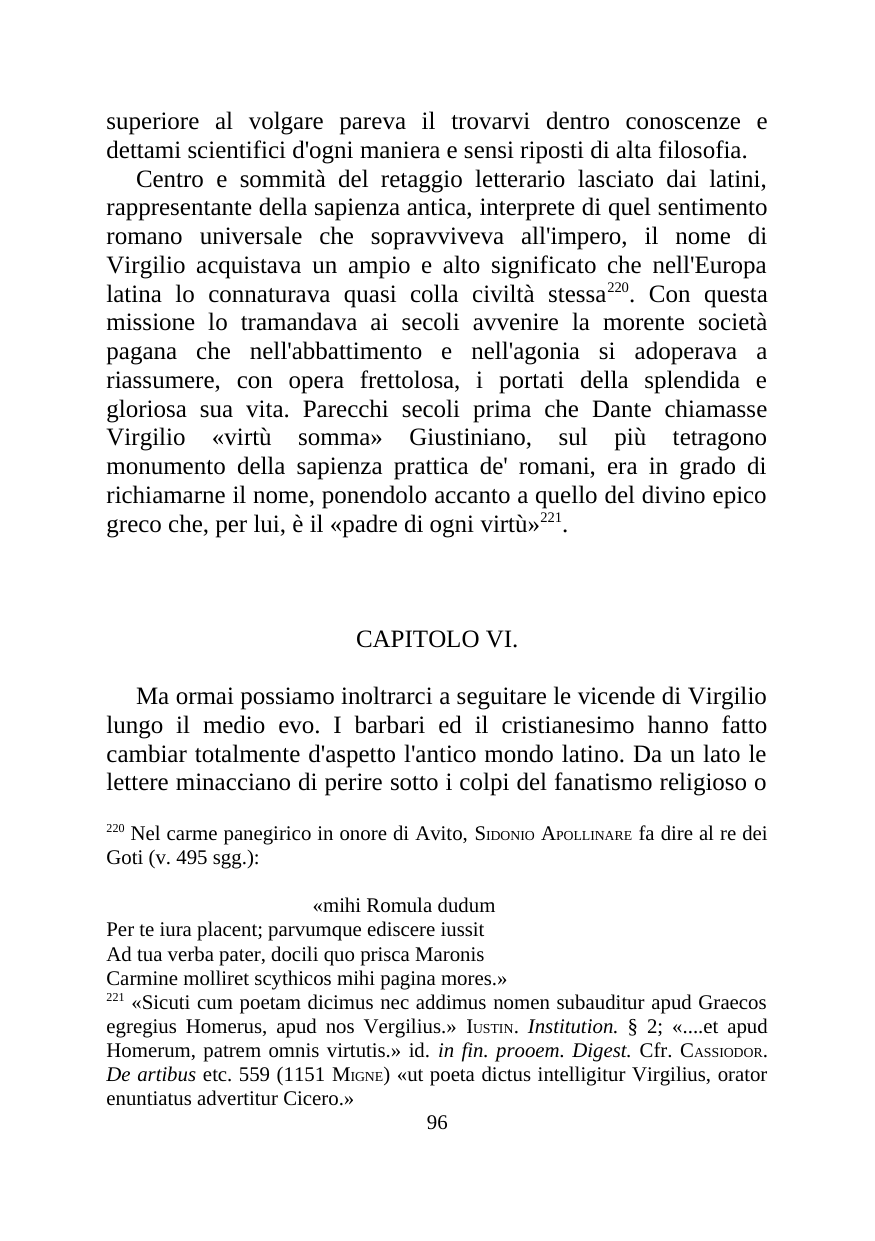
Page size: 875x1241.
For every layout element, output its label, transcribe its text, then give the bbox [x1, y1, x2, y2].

text Nel carme panegirico in onore di Avito, Sidonio Apollinare fa dire al re dei Goti (v. 495 sgg.): [106, 821, 768, 869]
text «Sicuti cum poetam dicimus nec addimus nomen subauditur apud Graecos egregius Homerus, apud nos Vergilius.» Iustin. Institution. § 2; «....et apud Homerum, patrem omnis virtutis.» id. in fin. prooem. Digest. Cfr. Cassiodor. De artibus etc. 559 (1151 Migne) «ut poeta dictus intelligitur Virgilius, orator enuntiatus advertitur Cicero.» [106, 989, 768, 1110]
text Per te iura placent; parvumque ediscere iussit [106, 917, 768, 941]
text superiore al volgare pareva il trovarvi dentro conoscenze e dettami scientifici d'ogni maniera e sensi riposti di alta filosofia. [106, 106, 768, 164]
text CAPITOLO VI. [106, 624, 768, 652]
text Ad tua verba pater, docili quo prisca Maronis [106, 941, 768, 966]
text Carmine molliret scythicos mihi pagina mores.» [106, 966, 768, 989]
text «mihi Romula dudum [312, 893, 768, 917]
text Centro e sommità del retaggio letterario lasciato dai latini, rappresentante della sapienza antica, interprete di quel sentimento romano universale che sopravviveva all'impero, il nome di Virgilio acquistava un ampio e alto significato che nell'Europa latina lo connaturava quasi colla civiltà stessa. Con questa missione lo tramandava ai secoli avvenire la morente società pagana che nell'abbattimento e nell'agonia si adoperava a riassumere, con opera frettolosa, i portati della splendida e gloriosa sua vita. Parecchi secoli prima che Dante chiamasse Virgilio «virtù somma» Giustiniano, sul più tetragono monumento della sapienza prattica de' romani, era in grado di richiamarne il nome, ponendolo accanto a quello del divino epico greco che, per lui, è il «padre di ogni virtù». [106, 164, 768, 537]
